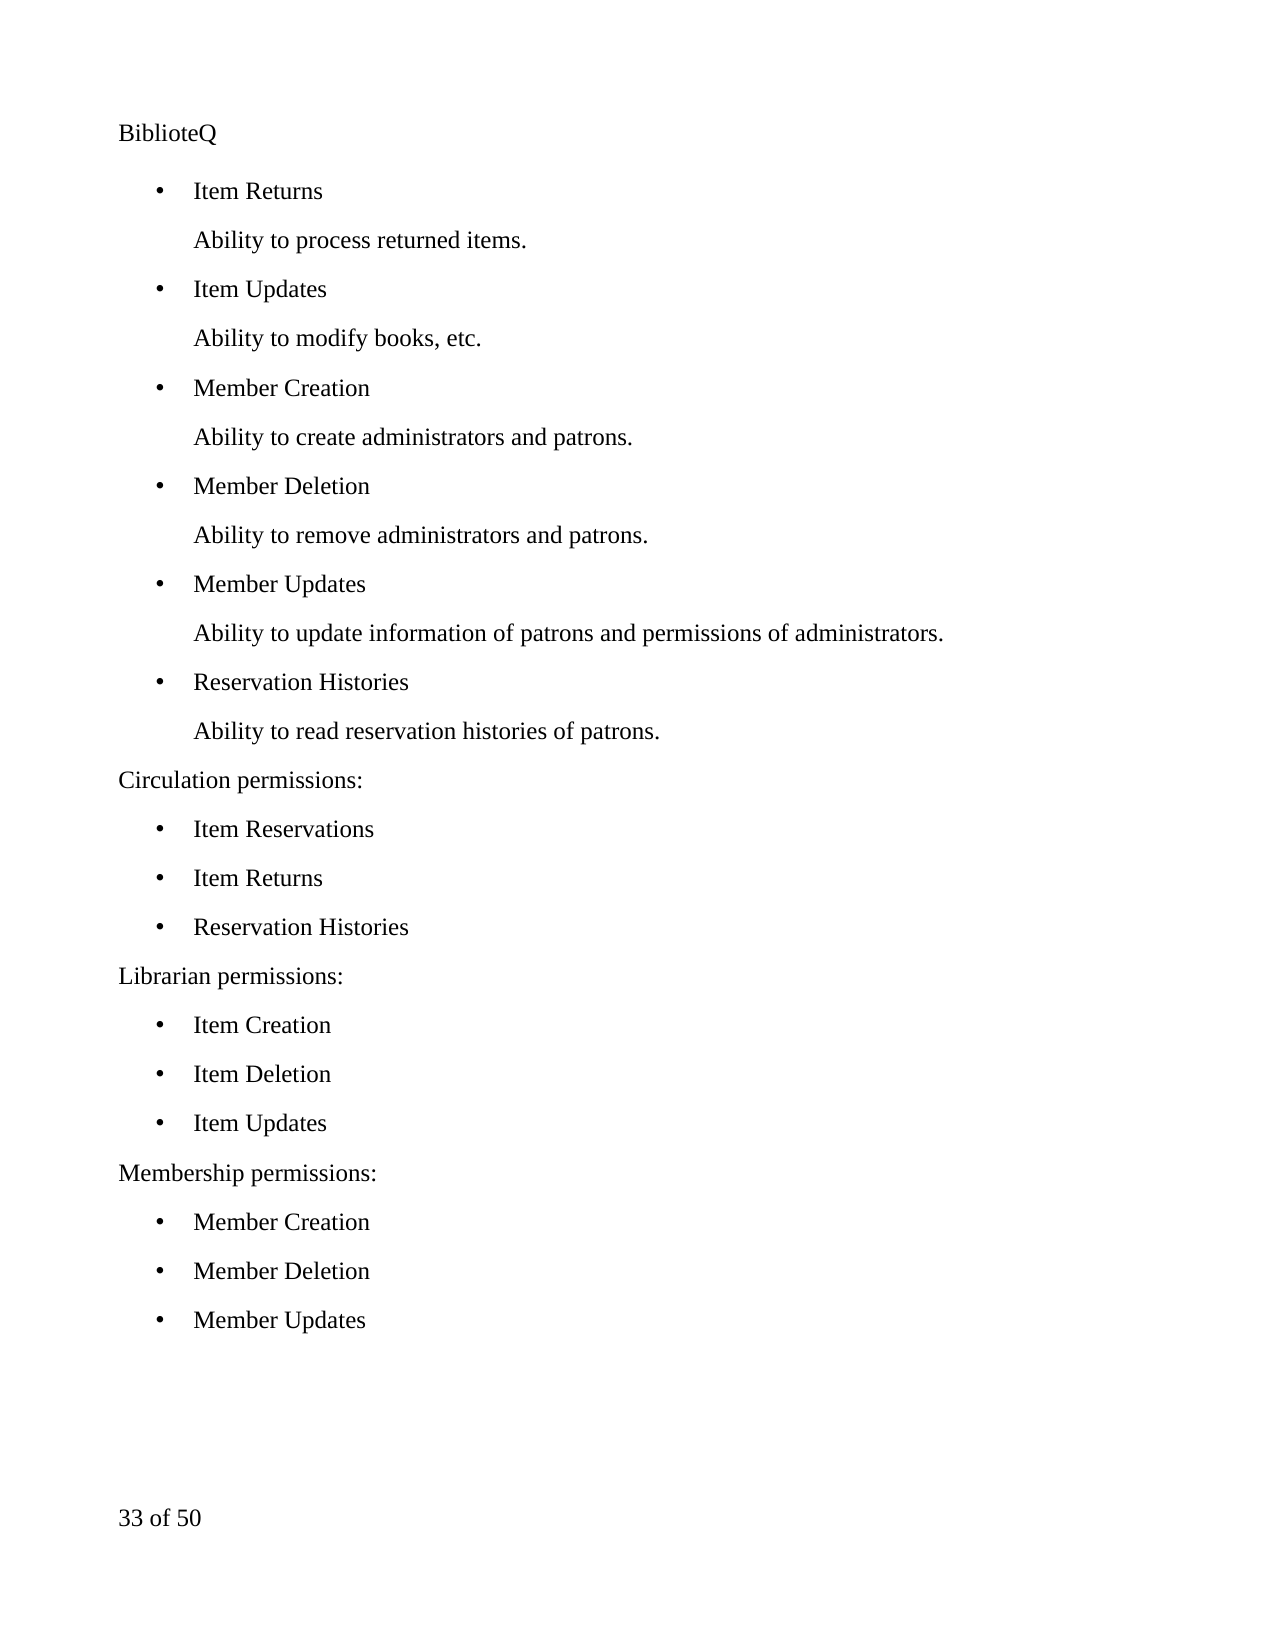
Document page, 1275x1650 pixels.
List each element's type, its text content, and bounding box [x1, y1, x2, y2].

list Item Updates [156, 274, 1157, 303]
text Membership permissions: [118, 1158, 1157, 1186]
list Ability to modify books, etc. [156, 323, 1157, 352]
list Item Returns [156, 863, 1157, 892]
list Ability to read reservation histories of patrons. [156, 716, 1157, 745]
list Member Creation [156, 1207, 1157, 1235]
list Member Deletion [156, 1256, 1157, 1284]
list Member Creation [156, 373, 1157, 401]
list Item Reservations [156, 814, 1157, 843]
text Circulation permissions: [118, 765, 1157, 794]
list Reservation Histories [156, 912, 1157, 941]
list Member Deletion [156, 471, 1157, 499]
text Librarian permissions: [118, 961, 1157, 990]
list Item Returns [156, 176, 1157, 205]
list Ability to process returned items. [156, 225, 1157, 254]
list Member Updates [156, 1305, 1157, 1333]
list Ability to remove administrators and patrons. [156, 520, 1157, 548]
list Item Creation [156, 1010, 1157, 1039]
list Member Updates [156, 569, 1157, 598]
list Item Updates [156, 1108, 1157, 1137]
list Ability to update information of patrons and permissions of administrators. [156, 618, 1157, 647]
list Reservation Histories [156, 667, 1157, 696]
list Item Deletion [156, 1059, 1157, 1088]
list Ability to create administrators and patrons. [156, 422, 1157, 450]
